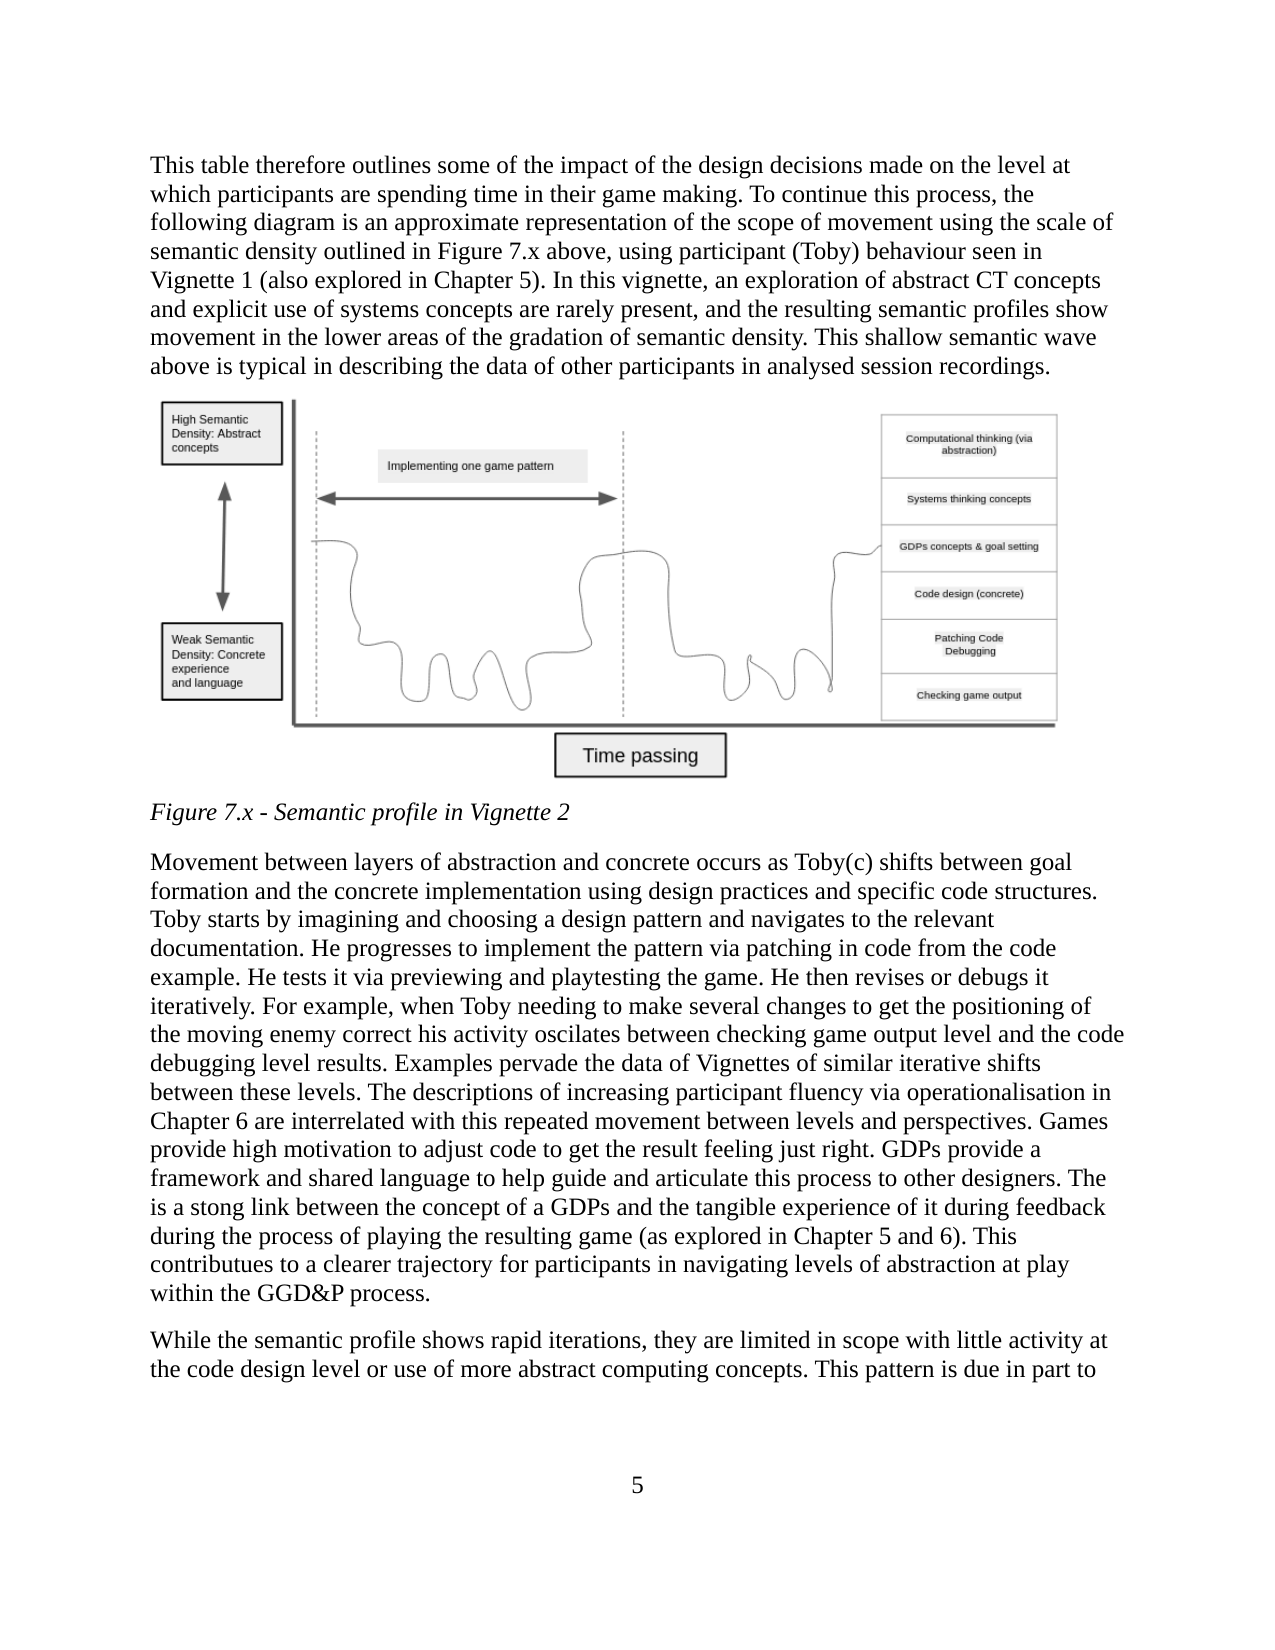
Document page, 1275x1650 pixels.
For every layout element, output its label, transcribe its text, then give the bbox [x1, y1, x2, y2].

text While the semantic profile shows rapid iterations, they are limited in scope with little activity at the code design level or use of more abstract computing concepts. This pattern is due in part to [150, 1325, 1125, 1382]
picture [150, 388, 1077, 785]
text Figure 7.x - Semantic profile in Vignette 2 [150, 797, 1125, 826]
text This table therefore outlines some of the impact of the design decisions made on the level at which participants are spending time in their game making. To continue this process, the following diagram is an approximate representation of the scope of movement using the scale of semantic density outlined in Figure 7.x above, using participant (Toby) behaviour seen in Vignette 1 (also explored in Chapter 5). In this vignette, an exploration of abstract CT concepts and explicit use of systems concepts are rarely present, and the resulting semantic profiles show movement in the lower areas of the gradation of semantic density. This shallow semantic wave above is typical in describing the data of other participants in analysed session recordings. [150, 150, 1125, 380]
text Movement between layers of abstraction and concrete occurs as Toby(c) shifts between goal formation and the concrete implementation using design practices and specific code structures. Toby starts by imagining and choosing a design pattern and navigates to the relevant documentation. He progresses to implement the pattern via patching in code from the code example. He tests it via previewing and playtesting the game. He then revises or debugs it iteratively. For example, when Toby needing to make several changes to get the positioning of the moving enemy correct his activity oscilates between checking game output level and the code debugging level results. Examples pervade the data of Vignettes of similar iterative shifts between these levels. The descriptions of increasing participant fluency via operationalisation in Chapter 6 are interrelated with this repeated movement between levels and perspectives. Games provide high motivation to adjust code to get the result feeling just right. GDPs provide a framework and shared language to help guide and articulate this process to other designers. The is a stong link between the concept of a GDPs and the tangible experience of it during feedback during the process of playing the resulting game (as explored in Chapter 5 and 6). This contributues to a clearer trajectory for participants in navigating levels of abstraction at play within the GGD&P process. [150, 847, 1125, 1307]
